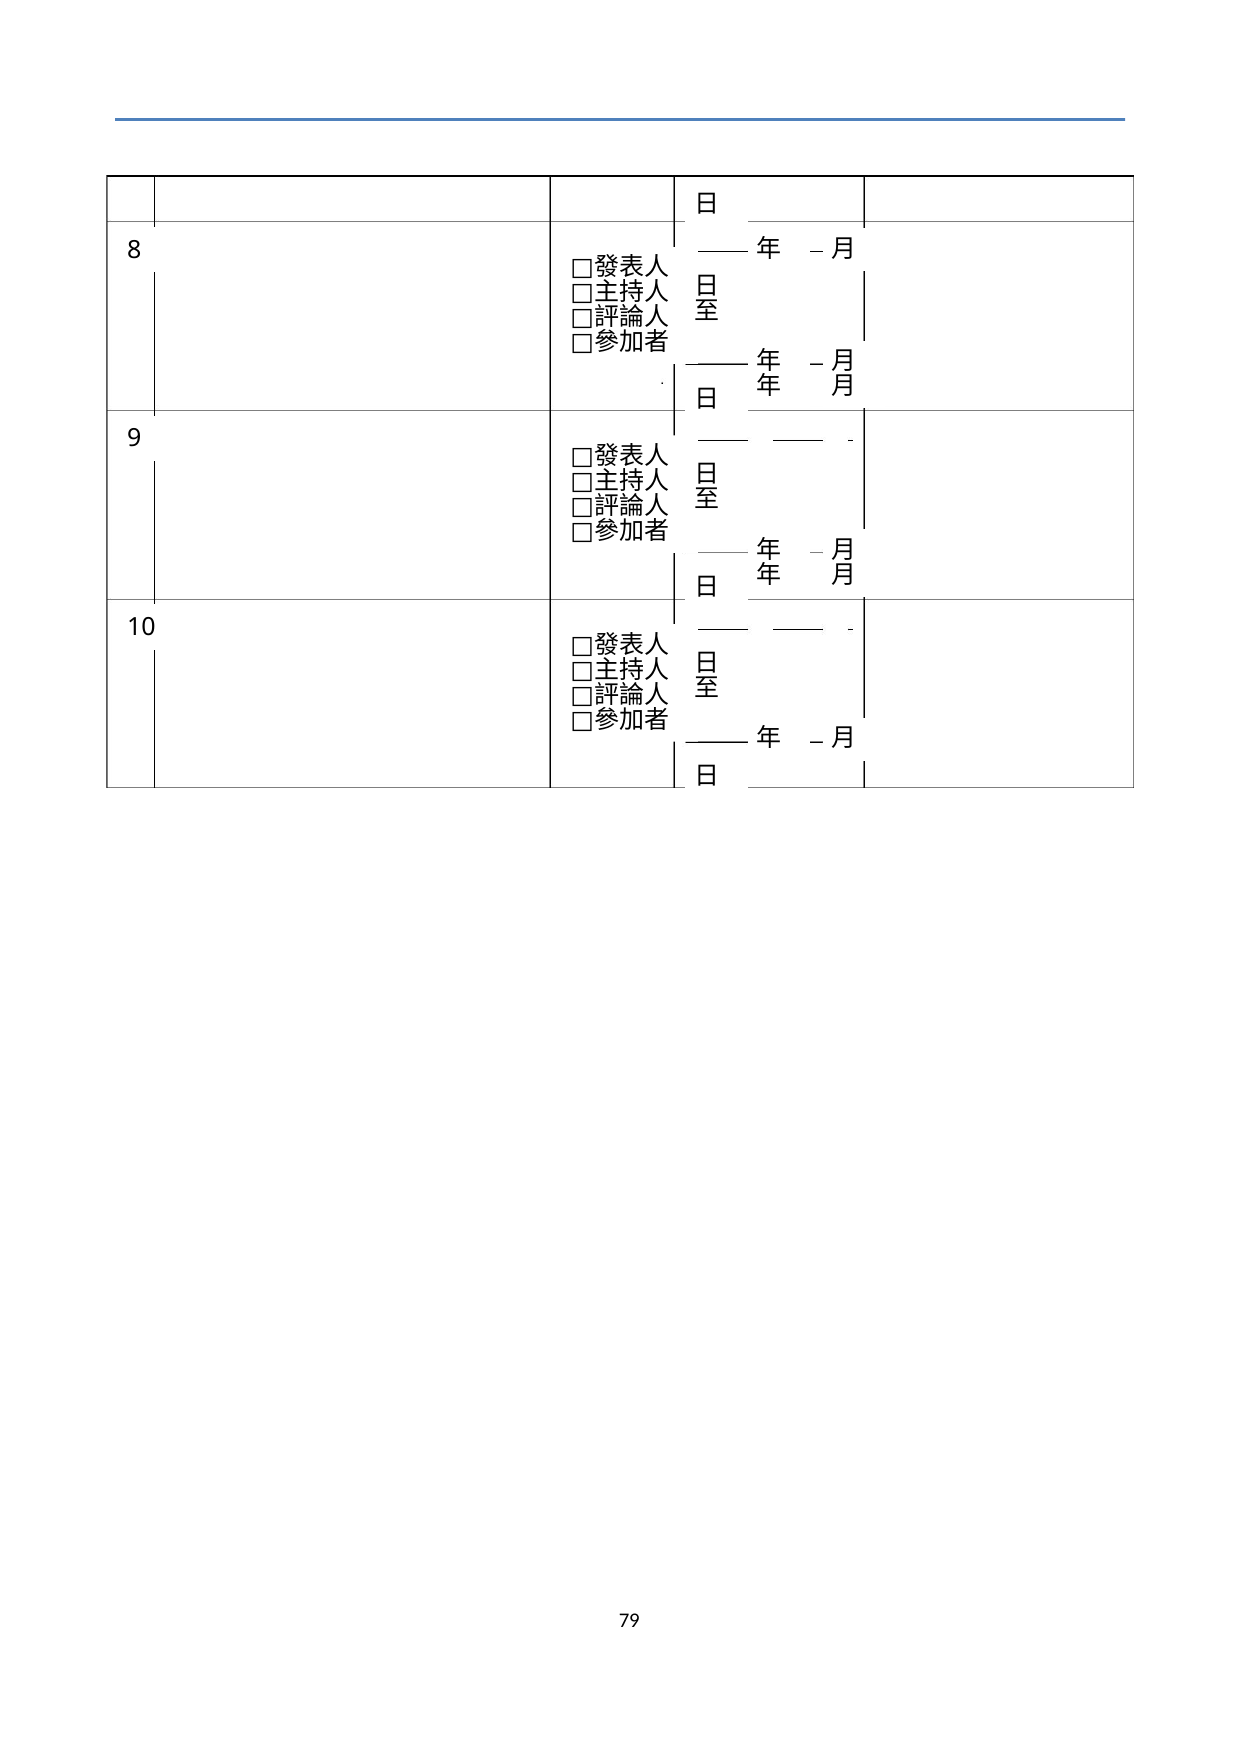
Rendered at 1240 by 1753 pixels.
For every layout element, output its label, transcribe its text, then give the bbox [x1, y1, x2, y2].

text 日 [694, 463, 739, 488]
text 至 [694, 488, 739, 513]
text 月 [831, 563, 876, 588]
picture [106, 175, 1134, 788]
text □主持人 [570, 658, 685, 683]
text 月 [831, 727, 876, 752]
text 年 [756, 374, 801, 399]
text 至 [694, 677, 739, 702]
text □主持人 [570, 469, 685, 494]
text □發表人 [570, 633, 690, 658]
text 日 [694, 192, 739, 217]
text □發表人 [570, 256, 690, 281]
text 年 [756, 237, 801, 262]
text 月 [831, 237, 876, 262]
text 日 [694, 274, 739, 299]
text 日 [694, 387, 739, 412]
text 月 [831, 374, 876, 399]
text 年 [756, 727, 801, 752]
text 月 [831, 538, 876, 563]
text 8 [127, 236, 159, 264]
text 日 [694, 576, 739, 601]
text 年 [756, 563, 801, 588]
text 10 [127, 613, 172, 641]
text □參加者 [570, 519, 690, 544]
text 年 [756, 349, 801, 374]
text □評論人 [570, 494, 685, 519]
text □參加者 [570, 708, 690, 733]
text 月 [831, 349, 876, 374]
text 日 [694, 652, 739, 677]
text □主持人 [570, 281, 685, 306]
text 79 [618, 1607, 653, 1632]
text 日 [694, 764, 739, 789]
text 至 [694, 299, 739, 324]
text 9 [127, 424, 159, 452]
text 年 [756, 538, 801, 563]
text □評論人 [570, 683, 685, 708]
text □參加者 [570, 331, 690, 356]
text □發表人 [570, 444, 690, 469]
text □評論人 [570, 306, 685, 331]
